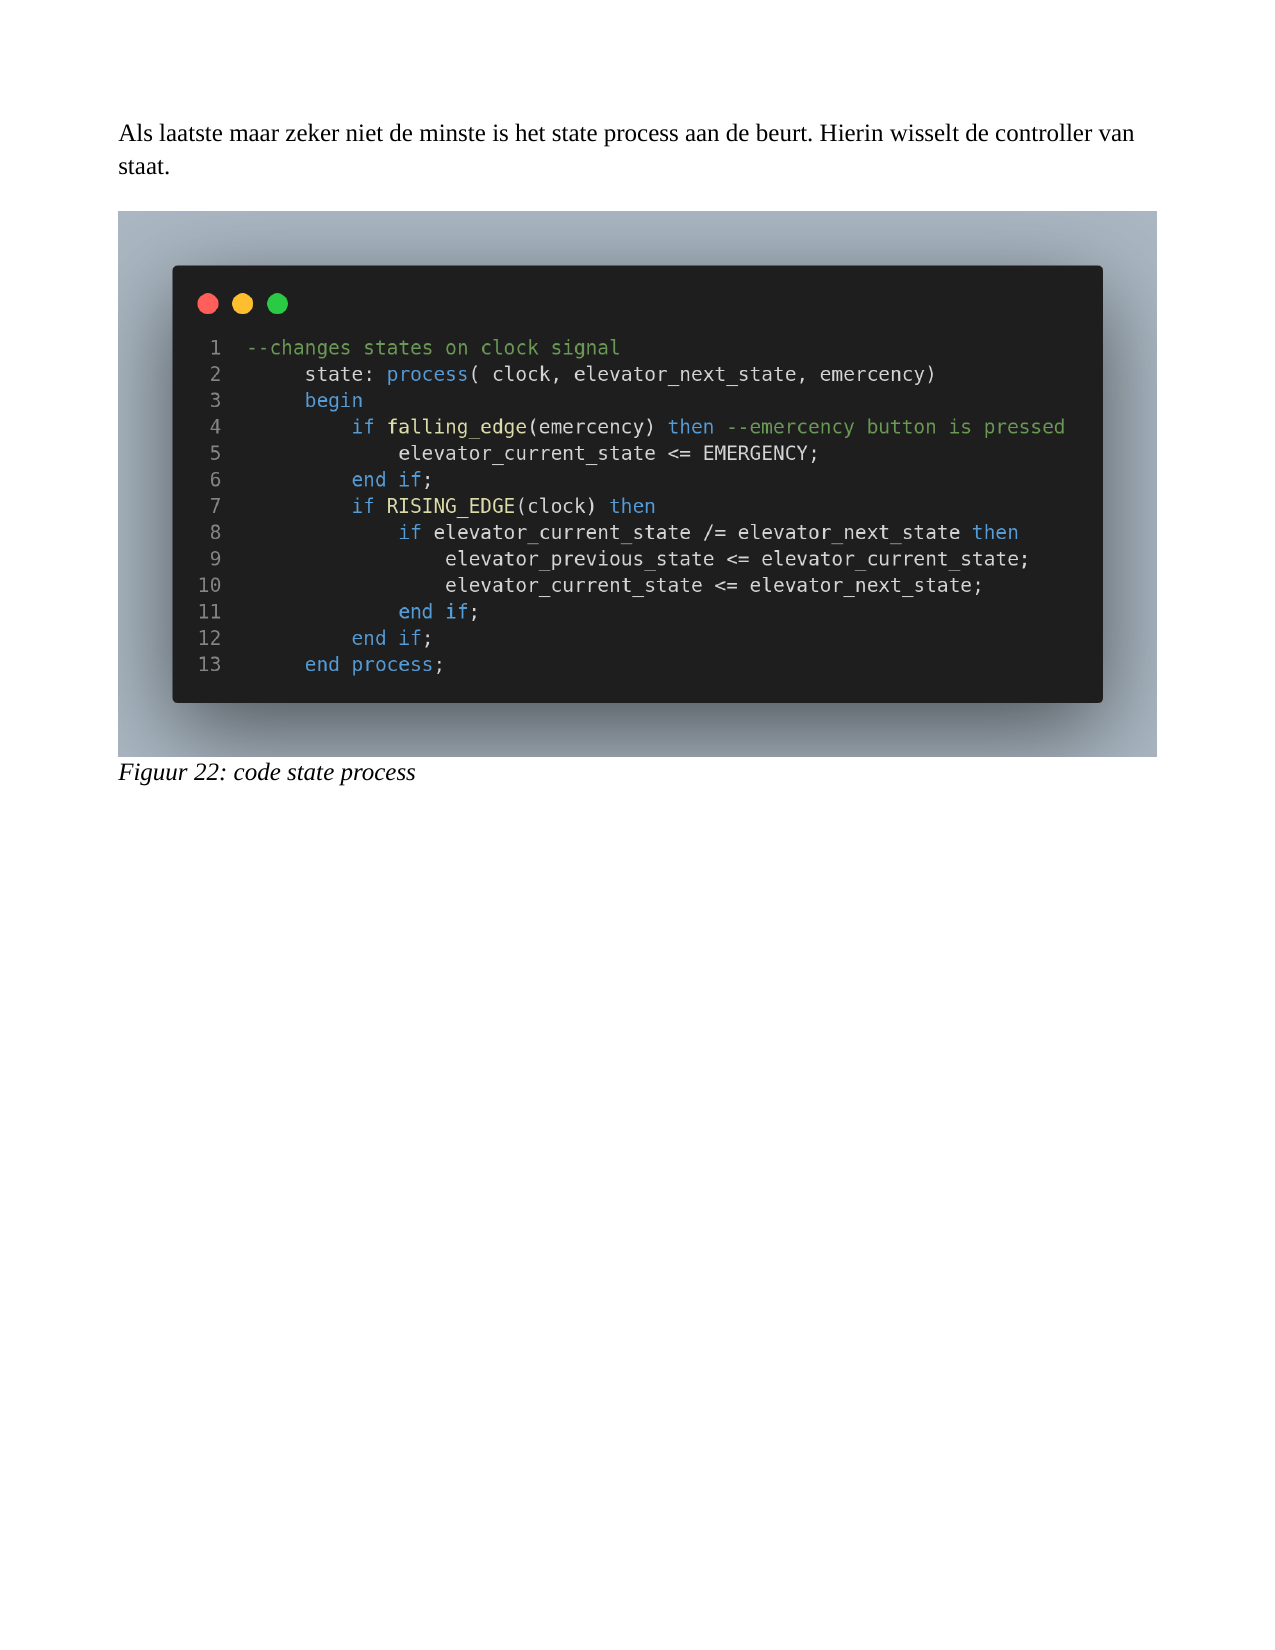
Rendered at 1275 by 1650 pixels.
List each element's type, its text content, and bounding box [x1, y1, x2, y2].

text Figuur 22: code state process [118, 757, 1157, 786]
text Als laatste maar zeker niet de minste is het state process aan de beurt. Hierin wisselt de controller van staat. [118, 118, 1157, 180]
picture [118, 211, 1157, 757]
